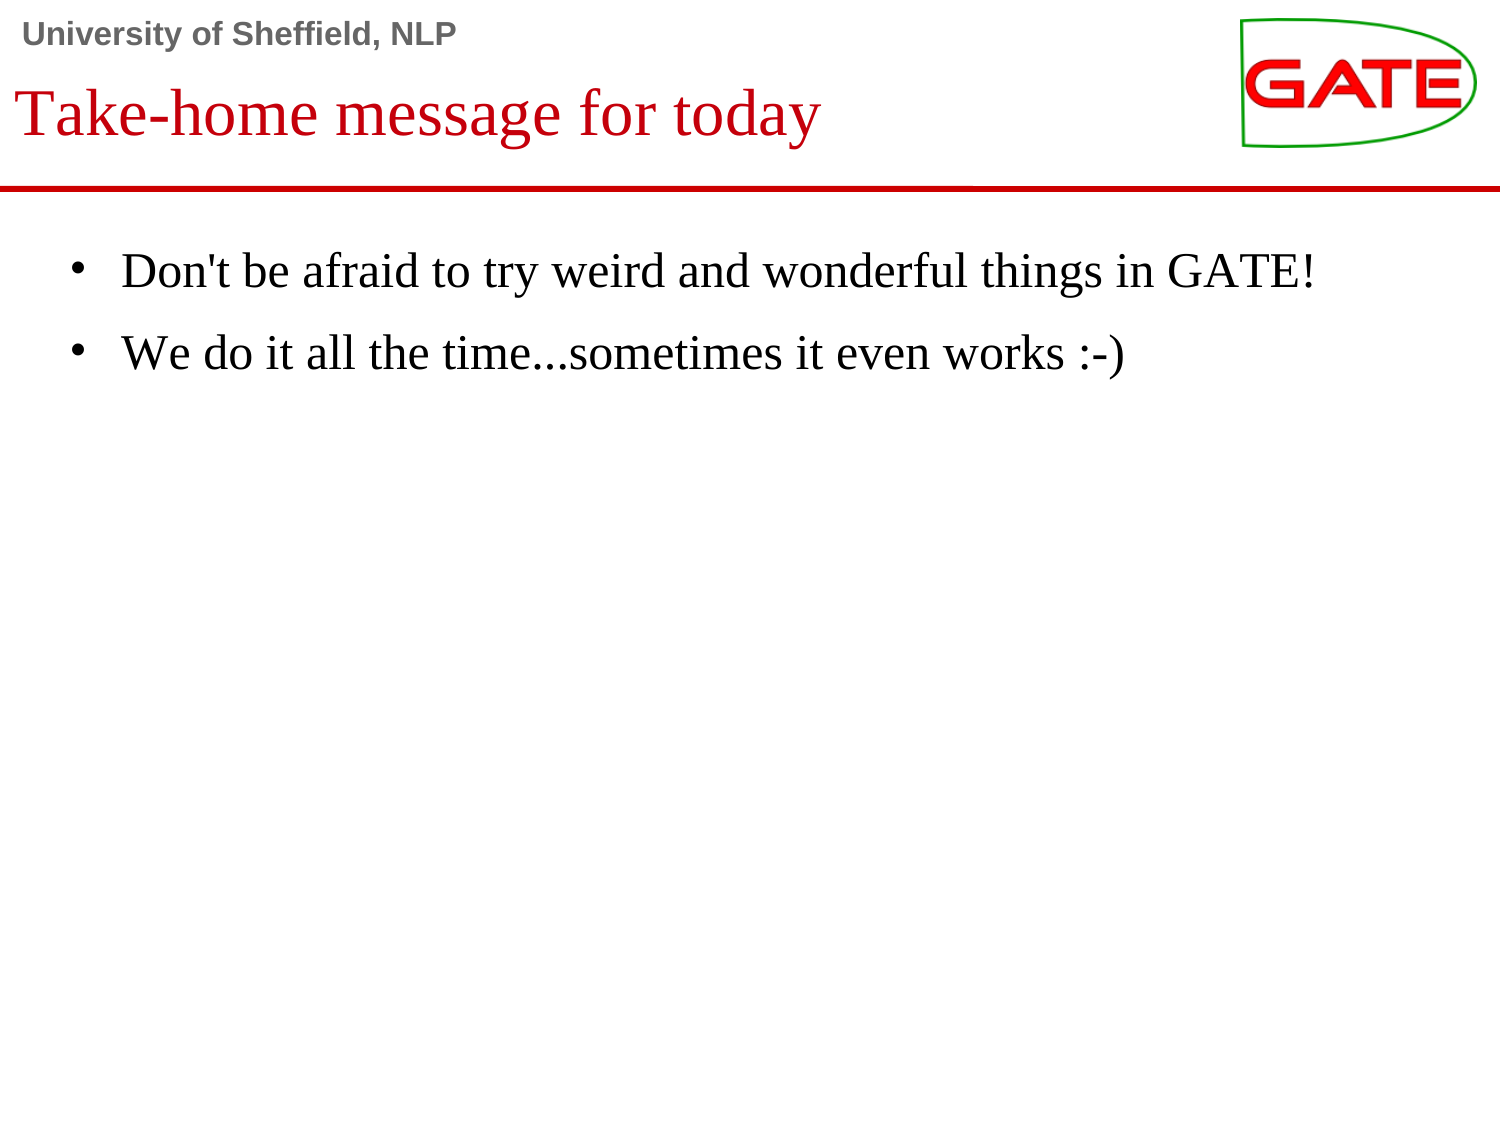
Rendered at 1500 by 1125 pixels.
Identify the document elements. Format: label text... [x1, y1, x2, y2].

picture [1240, 18, 1477, 148]
list Don't be afraid to try weird and wonderful things in GATE! We do it all the time...sometimes it even works :-) [0, 224, 1477, 1107]
title Take-home message for today [0, 11, 1240, 207]
